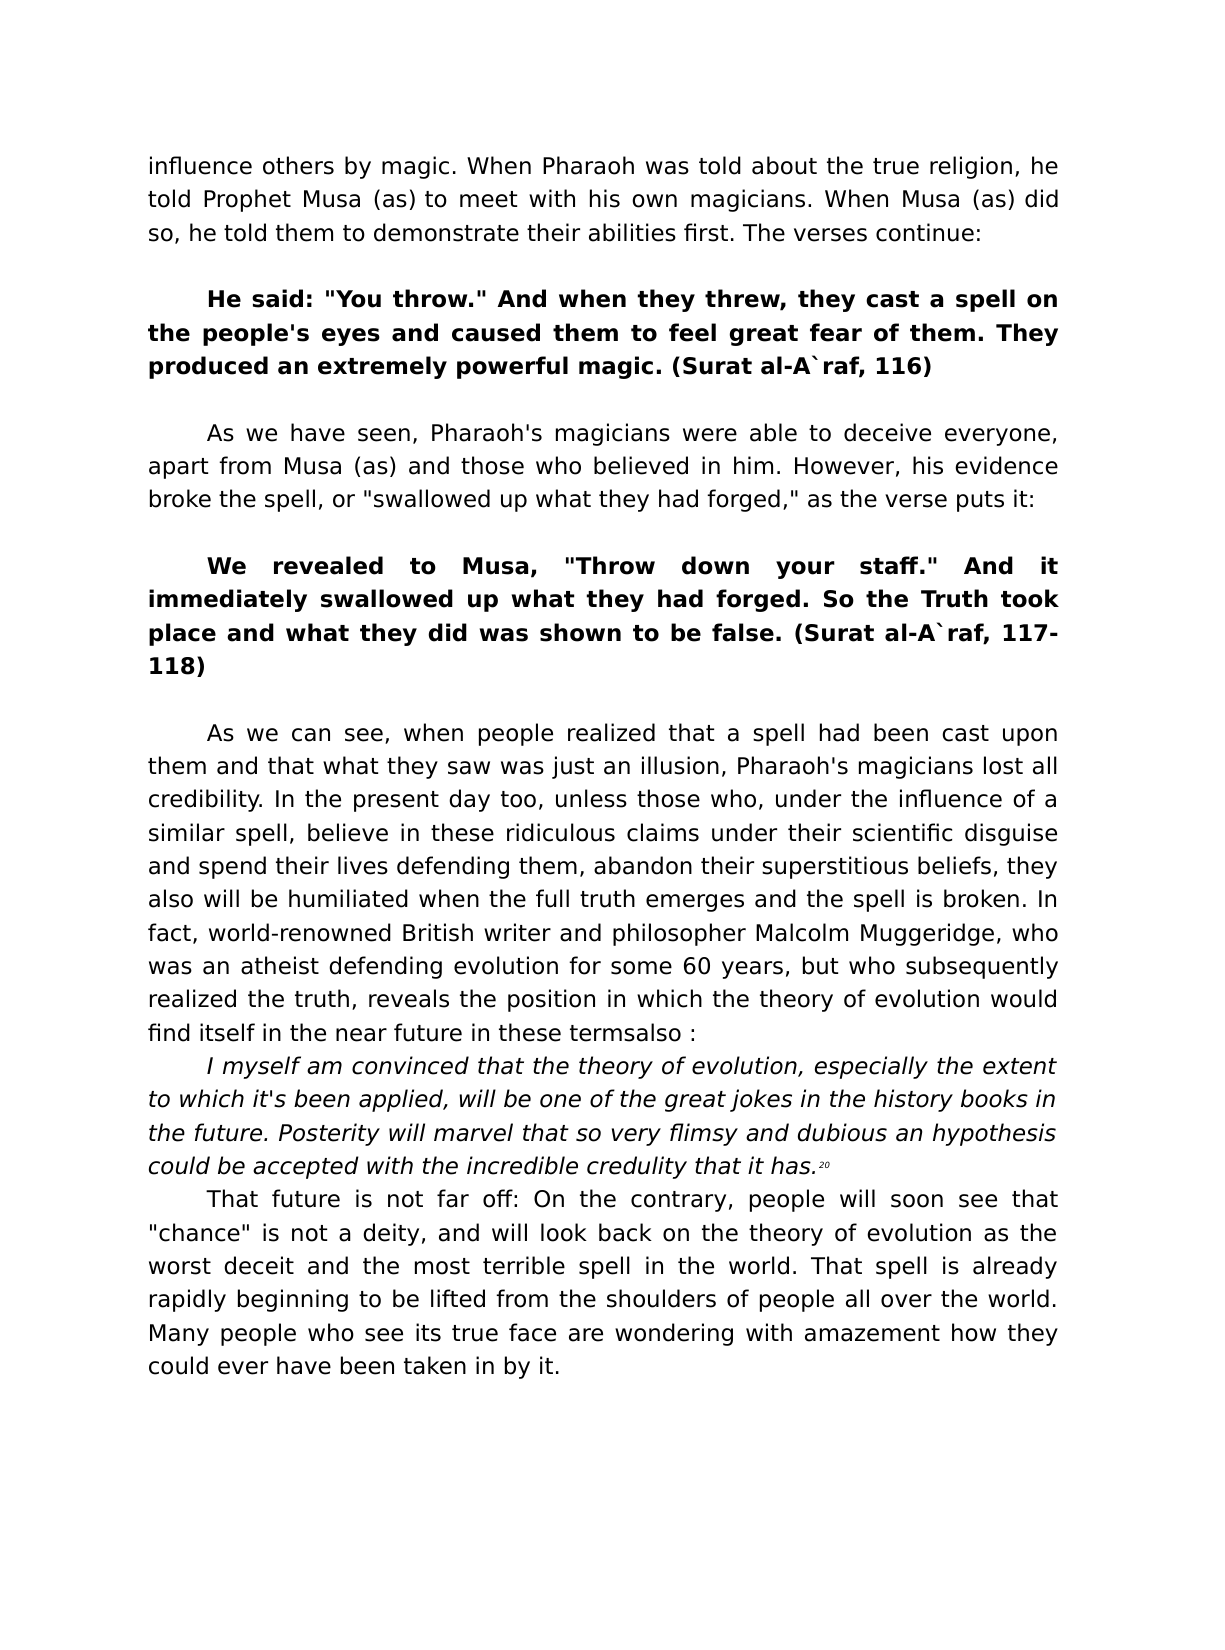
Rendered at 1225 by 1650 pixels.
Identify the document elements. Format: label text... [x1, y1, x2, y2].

text As we have seen, Pharaoh's magicians were able to deceive everyone, apart from Musa (as) and those who believed in him. However, his evidence broke the spell, or "swallowed up what they had forged," as the verse puts it: [148, 414, 1060, 514]
text That future is not far off: On the contrary, people will soon see that "chance" is not a deity, and will look back on the theory of evolution as the worst deceit and the most terrible spell in the world. That spell is already rapidly beginning to be lifted from the shoulders of people all over the world. Many people who see its true face are wondering with amazement how they could ever have been taken in by it. [148, 1181, 1060, 1381]
text We revealed to Musa, "Throw down your staff." And it immediately swallowed up what they had forged. So the Truth took place and what they did was shown to be false. (Surat al-A`raf, 117-118) [148, 548, 1060, 681]
text influence others by magic. When Pharaoh was told about the true religion, he told Prophet Musa (as) to meet with his own magicians. When Musa (as) did so, he told them to demonstrate their abilities first. The verses continue: [148, 148, 1060, 248]
text He said: "You throw." And when they threw, they cast a spell on the people's eyes and caused them to feel great fear of them. They produced an extremely powerful magic. (Surat al-A`raf, 116) [148, 281, 1060, 381]
text I myself am convinced that the theory of evolution, especially the extent to which it's been applied, will be one of the great jokes in the history books in the future. Posterity will marvel that so very flimsy and dubious an hypothesis could be accepted with the incredible credulity that it has.20 [148, 1048, 1060, 1181]
text As we can see, when people realized that a spell had been cast upon them and that what they saw was just an illusion, Pharaoh's magicians lost all credibility. In the present day too, unless those who, under the influence of a similar spell, believe in these ridiculous claims under their scientific disguise and spend their lives defending them, abandon their superstitious beliefs, they also will be humiliated when the full truth emerges and the spell is broken. In fact, world-renowned British writer and philosopher Malcolm Muggeridge, who was an atheist defending evolution for some 60 years, but who subsequently realized the truth, reveals the position in which the theory of evolution would find itself in the near future in these termsalso : [148, 714, 1060, 1048]
